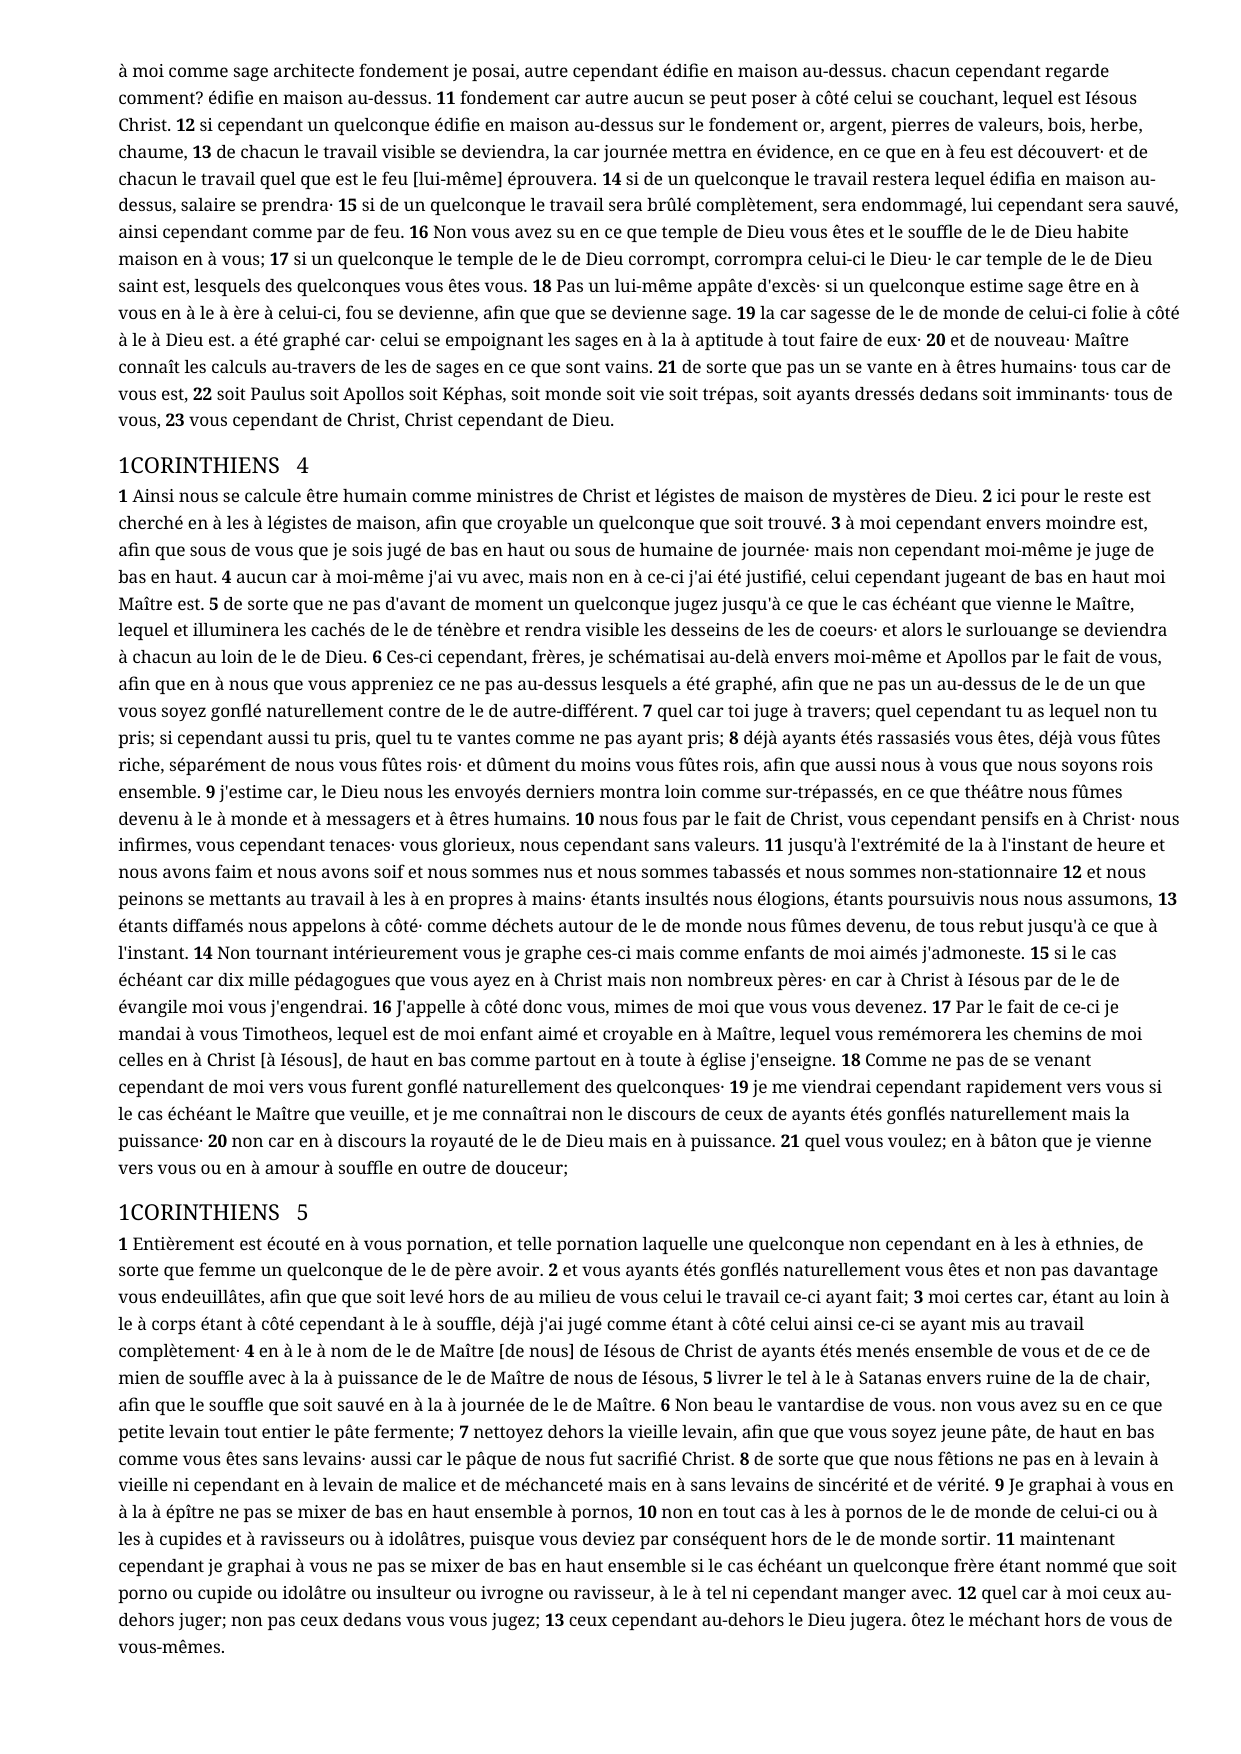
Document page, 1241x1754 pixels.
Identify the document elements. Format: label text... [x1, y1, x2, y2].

text à moi comme sage architecte fondement je posai, autre cependant édifie en maison au-dessus. chacun cependant regarde comment? édifie en maison au-dessus. 11 fondement car autre aucun se peut poser à côté celui se couchant, lequel est Iésous Christ. 12 si cependant un quelconque édifie en maison au-dessus sur le fondement or, argent, pierres de valeurs, bois, herbe, chaume, 13 de chacun le travail visible se deviendra, la car journée mettra en évidence, en ce que en à feu est découvert· et de chacun le travail quel que est le feu [lui-même] éprouvera. 14 si de un quelconque le travail restera lequel édifia en maison au-dessus, salaire se prendra· 15 si de un quelconque le travail sera brûlé complètement, sera endommagé, lui cependant sera sauvé, ainsi cependant comme par de feu. 16 Non vous avez su en ce que temple de Dieu vous êtes et le souffle de le de Dieu habite maison en à vous; 17 si un quelconque le temple de le de Dieu corrompt, corrompra celui-ci le Dieu· le car temple de le de Dieu saint est, lesquels des quelconques vous êtes vous. 18 Pas un lui-même appâte d'excès· si un quelconque estime sage être en à vous en à le à ère à celui-ci, fou se devienne, afin que que se devienne sage. 19 la car sagesse de le de monde de celui-ci folie à côté à le à Dieu est. a été graphé car· celui se empoignant les sages en à la à aptitude à tout faire de eux· 20 et de nouveau· Maître connaît les calculs au-travers de les de sages en ce que sont vains. 21 de sorte que pas un se vante en à êtres humains· tous car de vous est, 22 soit Paulus soit Apollos soit Képhas, soit monde soit vie soit trépas, soit ayants dressés dedans soit imminants· tous de vous, 23 vous cependant de Christ, Christ cependant de Dieu. [118, 59, 1181, 432]
text 1CORINTHIENS 4 [118, 450, 1181, 480]
text 1CORINTHIENS 5 [118, 1197, 1181, 1227]
text 1 Entièrement est écouté en à vous pornation, et telle pornation laquelle une quelconque non cependant en à les à ethnies, de sorte que femme un quelconque de le de père avoir. 2 et vous ayants étés gonflés naturellement vous êtes et non pas davantage vous endeuillâtes, afin que que soit levé hors de au milieu de vous celui le travail ce-ci ayant fait; 3 moi certes car, étant au loin à le à corps étant à côté cependant à le à souffle, déjà j'ai jugé comme étant à côté celui ainsi ce-ci se ayant mis au travail complètement· 4 en à le à nom de le de Maître [de nous] de Iésous de Christ de ayants étés menés ensemble de vous et de ce de mien de souffle avec à la à puissance de le de Maître de nous de Iésous, 5 livrer le tel à le à Satanas envers ruine de la de chair, afin que le souffle que soit sauvé en à la à journée de le de Maître. 6 Non beau le vantardise de vous. non vous avez su en ce que petite levain tout entier le pâte fermente; 7 nettoyez dehors la vieille levain, afin que que vous soyez jeune pâte, de haut en bas comme vous êtes sans levains· aussi car le pâque de nous fut sacrifié Christ. 8 de sorte que que nous fêtions ne pas en à levain à vieille ni cependant en à levain de malice et de méchanceté mais en à sans levains de sincérité et de vérité. 9 Je graphai à vous en à la à épître ne pas se mixer de bas en haut ensemble à pornos, 10 non en tout cas à les à pornos de le de monde de celui-ci ou à les à cupides et à ravisseurs ou à idolâtres, puisque vous deviez par conséquent hors de le de monde sortir. 11 maintenant cependant je graphai à vous ne pas se mixer de bas en haut ensemble si le cas échéant un quelconque frère étant nommé que soit porno ou cupide ou idolâtre ou insulteur ou ivrogne ou ravisseur, à le à tel ni cependant manger avec. 12 quel car à moi ceux au-dehors juger; non pas ceux dedans vous vous jugez; 13 ceux cependant au-dehors le Dieu jugera. ôtez le méchant hors de vous de vous-mêmes. [118, 1232, 1181, 1658]
text 1 Ainsi nous se calcule être humain comme ministres de Christ et légistes de maison de mystères de Dieu. 2 ici pour le reste est cherché en à les à légistes de maison, afin que croyable un quelconque que soit trouvé. 3 à moi cependant envers moindre est, afin que sous de vous que je sois jugé de bas en haut ou sous de humaine de journée· mais non cependant moi-même je juge de bas en haut. 4 aucun car à moi-même j'ai vu avec, mais non en à ce-ci j'ai été justifié, celui cependant jugeant de bas en haut moi Maître est. 5 de sorte que ne pas d'avant de moment un quelconque jugez jusqu'à ce que le cas échéant que vienne le Maître, lequel et illuminera les cachés de le de ténèbre et rendra visible les desseins de les de coeurs· et alors le surlouange se deviendra à chacun au loin de le de Dieu. 6 Ces-ci cependant, frères, je schématisai au-delà envers moi-même et Apollos par le fait de vous, afin que en à nous que vous appreniez ce ne pas au-dessus lesquels a été graphé, afin que ne pas un au-dessus de le de un que vous soyez gonflé naturellement contre de le de autre-différent. 7 quel car toi juge à travers; quel cependant tu as lequel non tu pris; si cependant aussi tu pris, quel tu te vantes comme ne pas ayant pris; 8 déjà ayants étés rassasiés vous êtes, déjà vous fûtes riche, séparément de nous vous fûtes rois· et dûment du moins vous fûtes rois, afin que aussi nous à vous que nous soyons rois ensemble. 9 j'estime car, le Dieu nous les envoyés derniers montra loin comme sur-trépassés, en ce que théâtre nous fûmes devenu à le à monde et à messagers et à êtres humains. 10 nous fous par le fait de Christ, vous cependant pensifs en à Christ· nous infirmes, vous cependant tenaces· vous glorieux, nous cependant sans valeurs. 11 jusqu'à l'extrémité de la à l'instant de heure et nous avons faim et nous avons soif et nous sommes nus et nous sommes tabassés et nous sommes non-stationnaire 12 et nous peinons se mettants au travail à les à en propres à mains· étants insultés nous élogions, étants poursuivis nous nous assumons, 13 étants diffamés nous appelons à côté· comme déchets autour de le de monde nous fûmes devenu, de tous rebut jusqu'à ce que à l'instant. 14 Non tournant intérieurement vous je graphe ces-ci mais comme enfants de moi aimés j'admoneste. 15 si le cas échéant car dix mille pédagogues que vous ayez en à Christ mais non nombreux pères· en car à Christ à Iésous par de le de évangile moi vous j'engendrai. 16 J'appelle à côté donc vous, mimes de moi que vous vous devenez. 17 Par le fait de ce-ci je mandai à vous Timotheos, lequel est de moi enfant aimé et croyable en à Maître, lequel vous remémorera les chemins de moi celles en à Christ [à Iésous], de haut en bas comme partout en à toute à église j'enseigne. 18 Comme ne pas de se venant cependant de moi vers vous furent gonflé naturellement des quelconques· 19 je me viendrai cependant rapidement vers vous si le cas échéant le Maître que veuille, et je me connaîtrai non le discours de ceux de ayants étés gonflés naturellement mais la puissance· 20 non car en à discours la royauté de le de Dieu mais en à puissance. 21 quel vous voulez; en à bâton que je vienne vers vous ou en à amour à souffle en outre de douceur; [118, 484, 1181, 1179]
